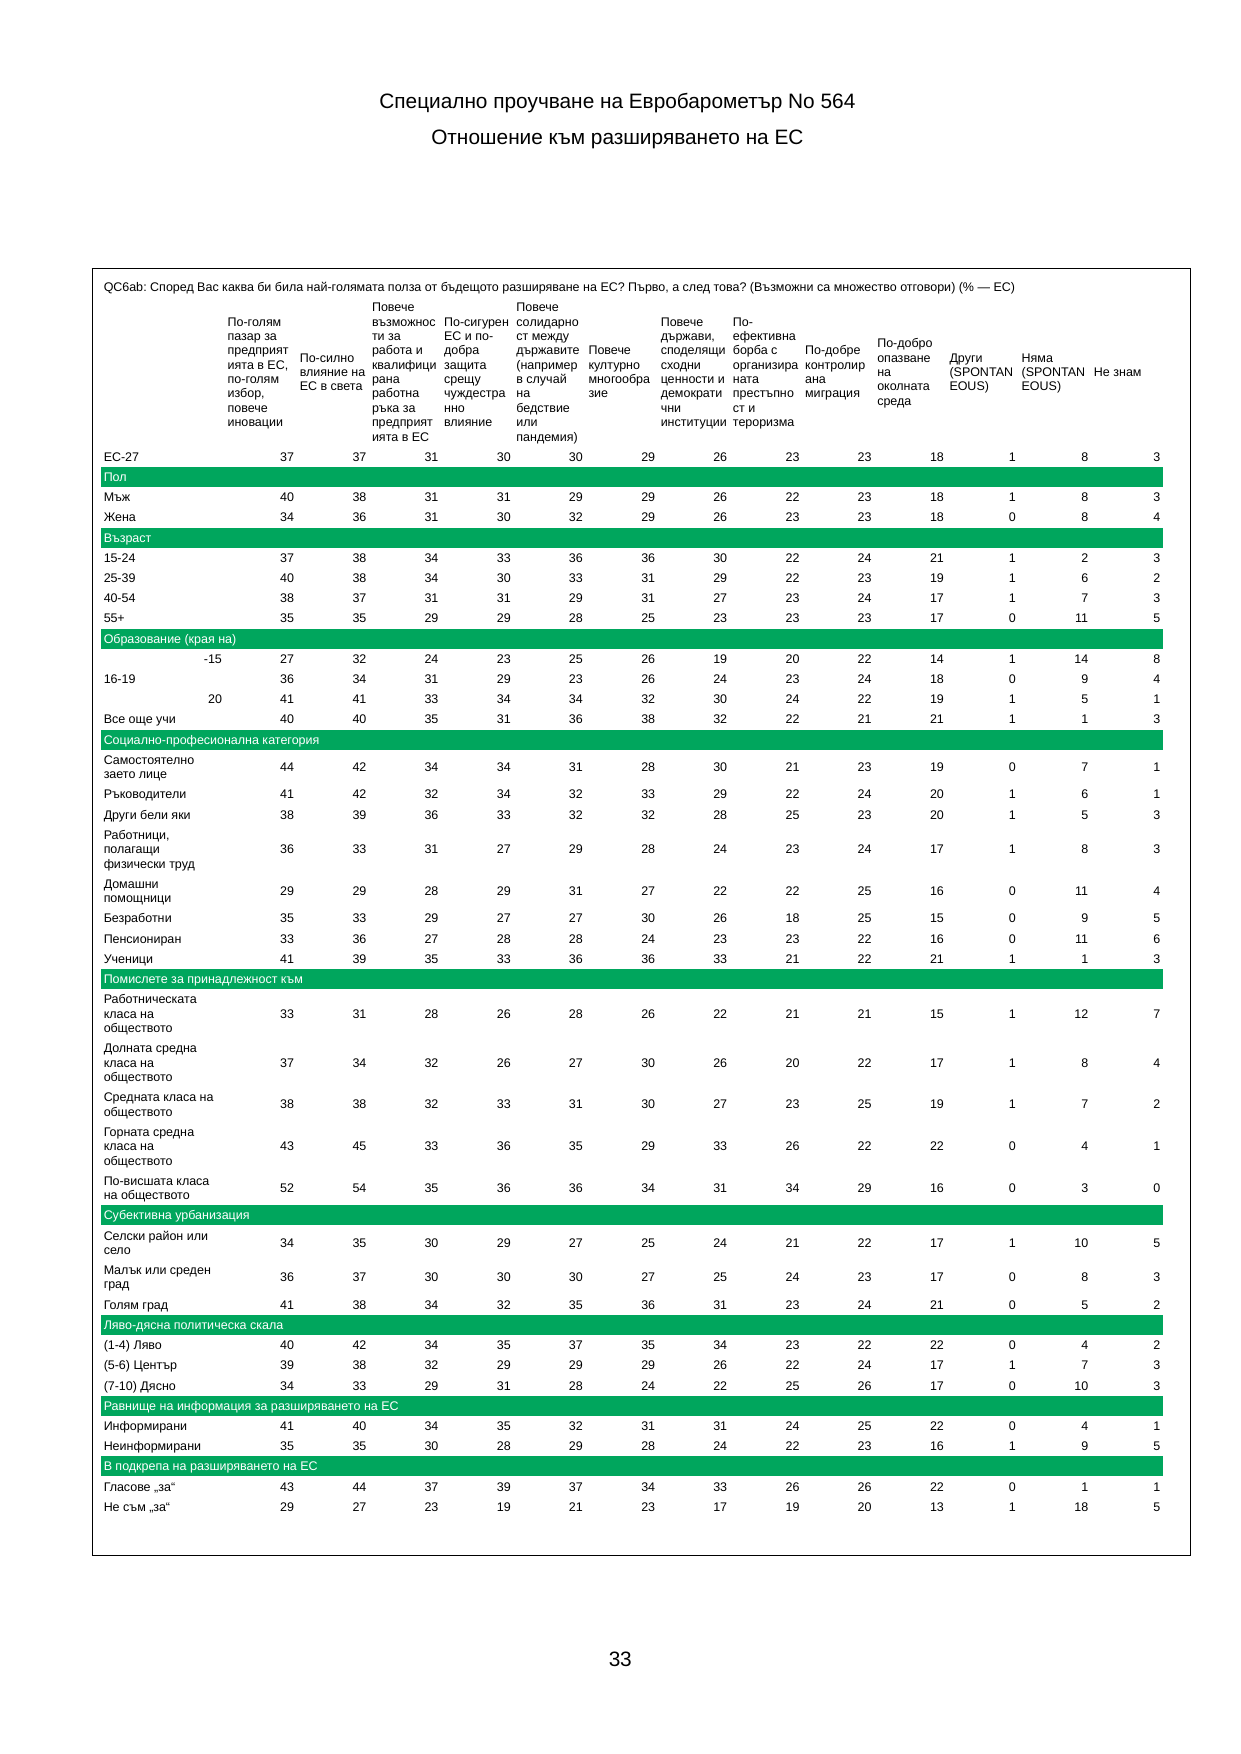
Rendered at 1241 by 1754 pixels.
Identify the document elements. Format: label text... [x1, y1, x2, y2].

table_cell 36 [297, 929, 369, 949]
table_cell 5 [1091, 1436, 1163, 1456]
table_cell 33 [297, 825, 369, 874]
table_cell 2 [1091, 1295, 1163, 1315]
table_cell 4 [1091, 669, 1163, 689]
table_cell 44 [225, 750, 297, 784]
table_cell 24 [658, 1225, 730, 1260]
table_cell 22 [730, 1436, 802, 1456]
table_cell 21 [513, 1497, 585, 1517]
table_cell 30 [658, 689, 730, 709]
table_cell 25 [802, 1087, 874, 1122]
table_cell 23 [658, 929, 730, 949]
table_cell -15 [101, 649, 224, 669]
table_cell 18 [730, 908, 802, 928]
table_cell 24 [658, 1436, 730, 1456]
table_cell Самостоятелно заето лице [101, 750, 224, 784]
table_cell 36 [513, 1171, 585, 1205]
table_cell 23 [730, 588, 802, 608]
table_cell 11 [1019, 929, 1091, 949]
table_cell 23 [369, 1497, 441, 1517]
table_cell Субективна урбанизация [101, 1205, 1163, 1225]
table_cell 25 [730, 1375, 802, 1396]
table_cell 26 [658, 487, 730, 507]
table_cell 45 [297, 1122, 369, 1171]
table_cell 26 [585, 649, 658, 669]
table_cell 25 [585, 608, 658, 628]
table_cell 1 [946, 825, 1018, 874]
table_cell 20 [730, 1038, 802, 1087]
table_cell 29 [297, 874, 369, 908]
table_cell 28 [369, 874, 441, 908]
table_cell 34 [225, 1225, 297, 1260]
table_cell 31 [369, 447, 441, 467]
table_cell 28 [441, 1436, 513, 1456]
table_cell 8 [1019, 507, 1091, 527]
table_cell 20 [101, 689, 224, 709]
table_cell Информирани [101, 1416, 224, 1436]
table_cell 22 [874, 1335, 946, 1355]
table_cell 15 [874, 908, 946, 928]
table_cell 39 [297, 805, 369, 825]
table_cell (1-4) Ляво [101, 1335, 224, 1355]
table_cell 1 [946, 709, 1018, 729]
table_header QC6ab: Според Вас каква би била най-голямата полза от бъдещото разширяване на ЕС? Първо, а след това? (Възможни са множество отговори) (% — ЕС) [101, 277, 1163, 297]
table_cell 22 [730, 709, 802, 729]
table_cell 31 [513, 874, 585, 908]
table_cell 38 [297, 548, 369, 568]
table_cell 37 [225, 548, 297, 568]
table_cell 22 [802, 649, 874, 669]
table_cell 42 [297, 1335, 369, 1355]
table_cell 14 [1019, 649, 1091, 669]
table_cell 22 [802, 1038, 874, 1087]
table_cell 5 [1091, 908, 1163, 928]
table_cell 1 [946, 487, 1018, 507]
table_cell Работническата класа на обществото [101, 989, 224, 1038]
table_cell 29 [369, 908, 441, 928]
table_cell 1 [946, 649, 1018, 669]
table_cell 34 [585, 1476, 658, 1497]
table_cell 4 [1019, 1335, 1091, 1355]
table_cell 17 [874, 588, 946, 608]
table_cell 21 [730, 949, 802, 969]
table_cell 22 [874, 1122, 946, 1171]
table_cell 33 [441, 1087, 513, 1122]
table_cell 20 [874, 805, 946, 825]
table_cell 4 [1019, 1122, 1091, 1171]
table_cell 17 [874, 1375, 946, 1396]
table_cell 23 [730, 669, 802, 689]
table_cell 39 [225, 1355, 297, 1375]
table_cell 26 [441, 989, 513, 1038]
table_cell 33 [441, 949, 513, 969]
table_cell 28 [513, 608, 585, 628]
table_cell 17 [874, 1225, 946, 1260]
table_cell 31 [658, 1295, 730, 1315]
table_cell 26 [658, 908, 730, 928]
table_cell Ученици [101, 949, 224, 969]
table_cell 31 [369, 487, 441, 507]
table_cell 7 [1019, 588, 1091, 608]
table_cell 38 [225, 1087, 297, 1122]
table_cell 36 [513, 548, 585, 568]
table_cell 40 [225, 709, 297, 729]
table_cell 16 [874, 1171, 946, 1205]
table_cell 35 [369, 709, 441, 729]
table_cell Повече солидарност между държавите (например в случай на бедствие или пандемия) [513, 297, 585, 447]
table_cell 0 [946, 507, 1018, 527]
table_cell 32 [585, 805, 658, 825]
table_cell 32 [658, 709, 730, 729]
table_cell 23 [730, 929, 802, 949]
table_cell 33 [585, 784, 658, 804]
table_cell 2 [1091, 1087, 1163, 1122]
table_cell 23 [802, 507, 874, 527]
table_cell 41 [225, 689, 297, 709]
table_cell 24 [802, 548, 874, 568]
table_cell 18 [874, 447, 946, 467]
table_cell 34 [513, 689, 585, 709]
table_cell 27 [441, 908, 513, 928]
table_cell 7 [1019, 1355, 1091, 1375]
table_cell 33 [441, 805, 513, 825]
table_cell По-силно влияние на ЕС в света [297, 297, 369, 447]
table_cell 23 [802, 1260, 874, 1294]
table_cell 29 [441, 1355, 513, 1375]
table_cell 29 [441, 669, 513, 689]
table_cell 1 [946, 548, 1018, 568]
table_cell 34 [658, 1335, 730, 1355]
table_cell 5 [1019, 689, 1091, 709]
table_cell 15-24 [101, 548, 224, 568]
table_cell 17 [874, 825, 946, 874]
table_cell 26 [658, 447, 730, 467]
table_cell 23 [730, 1087, 802, 1122]
table_cell 36 [513, 949, 585, 969]
table_cell 4 [1091, 874, 1163, 908]
table_cell 24 [802, 669, 874, 689]
table_cell Все още учи [101, 709, 224, 729]
table_cell 30 [585, 1087, 658, 1122]
table_cell 20 [874, 784, 946, 804]
table_cell 34 [369, 568, 441, 588]
table_cell 23 [802, 608, 874, 628]
table_cell 34 [441, 784, 513, 804]
table_cell 19 [730, 1497, 802, 1517]
table_cell 6 [1019, 568, 1091, 588]
table_cell 31 [441, 487, 513, 507]
table_cell 7 [1091, 989, 1163, 1038]
table_cell Помислете за принадлежност към [101, 969, 1163, 989]
table_cell 16-19 [101, 669, 224, 689]
table_cell 8 [1019, 1038, 1091, 1087]
table_cell 20 [802, 1497, 874, 1517]
table_cell По-ефективна борба с организираната престъпност и тероризма [730, 297, 802, 447]
table_cell 14 [874, 649, 946, 669]
table_cell 26 [802, 1476, 874, 1497]
table_cell Работници, полагащи физически труд [101, 825, 224, 874]
table_cell 28 [513, 989, 585, 1038]
table_cell 11 [1019, 608, 1091, 628]
table_cell 22 [802, 1122, 874, 1171]
table_cell 41 [297, 689, 369, 709]
table_cell 27 [513, 1225, 585, 1260]
table_cell 31 [441, 709, 513, 729]
table_cell 37 [225, 1038, 297, 1087]
table_cell 42 [297, 784, 369, 804]
table_cell 35 [369, 949, 441, 969]
table_cell 0 [946, 1335, 1018, 1355]
table_cell 32 [297, 649, 369, 669]
table_cell 55+ [101, 608, 224, 628]
table_cell 29 [658, 568, 730, 588]
table_cell 6 [1091, 929, 1163, 949]
table_cell Образование (края на) [101, 629, 1163, 649]
table_cell 36 [225, 669, 297, 689]
table_cell 35 [441, 1335, 513, 1355]
table_cell 37 [513, 1476, 585, 1497]
table_cell 26 [658, 1355, 730, 1375]
table_cell 38 [585, 709, 658, 729]
table_cell Ляво-дясна политическа скала [101, 1315, 1163, 1335]
table_cell 40 [297, 709, 369, 729]
table_cell 23 [802, 805, 874, 825]
table_cell 30 [513, 447, 585, 467]
table_cell 33 [658, 949, 730, 969]
table_cell 23 [730, 1335, 802, 1355]
table_cell 0 [946, 1171, 1018, 1205]
table_cell 30 [513, 1260, 585, 1294]
table_cell 22 [802, 689, 874, 709]
table_cell 38 [297, 1087, 369, 1122]
table_cell 34 [441, 750, 513, 784]
table_cell 21 [874, 1295, 946, 1315]
table_cell 26 [802, 1375, 874, 1396]
table_cell 23 [730, 608, 802, 628]
table_cell 35 [369, 1171, 441, 1205]
table_cell 24 [585, 929, 658, 949]
table_cell 38 [297, 568, 369, 588]
table_cell 29 [225, 1497, 297, 1517]
table_cell 13 [874, 1497, 946, 1517]
table_cell 6 [1019, 784, 1091, 804]
table_cell 21 [730, 989, 802, 1038]
table_cell В подкрепа на разширяването на ЕС [101, 1456, 1163, 1476]
table_cell 24 [730, 1260, 802, 1294]
table_cell 4 [1091, 507, 1163, 527]
table_cell Няма (SPONTANEOUS) [1019, 297, 1091, 447]
table_cell 34 [369, 1416, 441, 1436]
table_cell Други (SPONTANEOUS) [946, 297, 1018, 447]
table_cell 1 [946, 689, 1018, 709]
table_cell 26 [585, 669, 658, 689]
table_cell (5-6) Център [101, 1355, 224, 1375]
table_cell 17 [874, 1355, 946, 1375]
table_cell 23 [513, 669, 585, 689]
table_cell 36 [585, 949, 658, 969]
table_cell 17 [874, 608, 946, 628]
table_cell 29 [225, 874, 297, 908]
table_cell 24 [802, 1355, 874, 1375]
table_cell 37 [297, 1260, 369, 1294]
table_cell 18 [874, 487, 946, 507]
table_cell 1 [1019, 709, 1091, 729]
table_cell 5 [1019, 805, 1091, 825]
table_cell 44 [297, 1476, 369, 1497]
table_cell 10 [1019, 1375, 1091, 1396]
table_cell 27 [513, 908, 585, 928]
table_cell 33 [225, 989, 297, 1038]
table_cell 31 [369, 669, 441, 689]
table_cell 28 [658, 805, 730, 825]
table_cell 22 [802, 1225, 874, 1260]
table_cell По-висшата класа на обществото [101, 1171, 224, 1205]
table_cell 33 [658, 1122, 730, 1171]
table_cell 1 [1019, 949, 1091, 969]
table_cell Пенсиониран [101, 929, 224, 949]
table_cell 36 [585, 548, 658, 568]
table_cell 27 [441, 825, 513, 874]
table_cell 33 [658, 1476, 730, 1497]
table_cell 30 [658, 548, 730, 568]
table_cell 30 [585, 908, 658, 928]
table_cell 3 [1091, 447, 1163, 467]
table_cell 27 [225, 649, 297, 669]
table_cell 33 [441, 548, 513, 568]
table_cell 33 [297, 1375, 369, 1396]
table_cell 18 [1019, 1497, 1091, 1517]
table_cell Средната класа на обществото [101, 1087, 224, 1122]
table_cell 40-54 [101, 588, 224, 608]
table_cell 29 [513, 588, 585, 608]
table_cell Не знам [1091, 297, 1163, 447]
table_cell Голям град [101, 1295, 224, 1315]
table_cell 26 [730, 1476, 802, 1497]
table_cell 1 [1091, 750, 1163, 784]
table_cell 29 [441, 874, 513, 908]
table_cell 18 [874, 507, 946, 527]
table_cell 1 [946, 447, 1018, 467]
table_cell 39 [297, 949, 369, 969]
table_cell 4 [1019, 1416, 1091, 1436]
table_cell 38 [297, 1355, 369, 1375]
table_cell 40 [225, 487, 297, 507]
table_cell 29 [585, 487, 658, 507]
table_cell 25 [802, 1416, 874, 1436]
table_cell 1 [946, 1436, 1018, 1456]
table_cell 29 [369, 1375, 441, 1396]
table_cell 34 [369, 750, 441, 784]
table_cell 22 [874, 1476, 946, 1497]
table_cell Повече възможности за работа и квалифицирана работна ръка за предприятията в ЕС [369, 297, 441, 447]
table_cell 25 [658, 1260, 730, 1294]
table_cell 33 [369, 689, 441, 709]
table_cell 27 [513, 1038, 585, 1087]
table_cell 22 [730, 1355, 802, 1375]
table_cell 17 [658, 1497, 730, 1517]
table_cell 35 [225, 1436, 297, 1456]
table_cell 37 [297, 588, 369, 608]
table_cell 27 [585, 874, 658, 908]
table_cell 36 [369, 805, 441, 825]
table_cell 22 [730, 784, 802, 804]
table_cell 32 [369, 784, 441, 804]
table_cell 38 [225, 588, 297, 608]
table_cell 20 [730, 649, 802, 669]
table_cell 3 [1091, 1375, 1163, 1396]
table_cell 22 [874, 1416, 946, 1436]
table_cell 35 [297, 1225, 369, 1260]
table_cell 21 [874, 709, 946, 729]
table_cell 35 [513, 1295, 585, 1315]
table_cell 29 [513, 825, 585, 874]
table_cell 16 [874, 929, 946, 949]
table_cell 1 [946, 989, 1018, 1038]
table_cell 34 [369, 1295, 441, 1315]
table_cell 30 [441, 447, 513, 467]
table_cell 31 [513, 750, 585, 784]
table_cell 24 [802, 825, 874, 874]
table_cell 33 [225, 929, 297, 949]
table_cell 23 [802, 1436, 874, 1456]
table_cell 1 [1091, 1122, 1163, 1171]
table_cell 8 [1091, 649, 1163, 669]
table_cell 34 [297, 669, 369, 689]
table_cell 3 [1091, 709, 1163, 729]
table_cell 21 [730, 1225, 802, 1260]
table_cell 28 [513, 929, 585, 949]
table_cell 31 [585, 1416, 658, 1436]
table_cell 5 [1091, 608, 1163, 628]
table_cell 35 [297, 1436, 369, 1456]
table_cell 22 [802, 929, 874, 949]
table_cell 23 [802, 568, 874, 588]
table_cell 43 [225, 1476, 297, 1497]
table_cell 19 [874, 568, 946, 588]
table_cell 2 [1019, 548, 1091, 568]
table_cell 37 [369, 1476, 441, 1497]
table_cell (7-10) Дясно [101, 1375, 224, 1396]
table_cell Домашни помощници [101, 874, 224, 908]
table_cell 0 [946, 1295, 1018, 1315]
table_cell 19 [874, 1087, 946, 1122]
table_cell 31 [658, 1171, 730, 1205]
table_cell 35 [297, 608, 369, 628]
table_cell 30 [369, 1225, 441, 1260]
table_cell 34 [730, 1171, 802, 1205]
table_cell 3 [1091, 588, 1163, 608]
table_cell [101, 297, 224, 447]
table_cell 4 [1091, 1038, 1163, 1087]
table_cell 31 [585, 568, 658, 588]
table_cell 28 [585, 1436, 658, 1456]
table_cell 24 [658, 669, 730, 689]
table_cell 27 [297, 1497, 369, 1517]
table_cell 38 [297, 487, 369, 507]
table_cell 19 [874, 689, 946, 709]
table_cell 32 [513, 784, 585, 804]
table_cell 1 [946, 805, 1018, 825]
table_cell 5 [1019, 1295, 1091, 1315]
table_cell 32 [441, 1295, 513, 1315]
table_cell 26 [658, 507, 730, 527]
table_cell 33 [513, 568, 585, 588]
table_cell 12 [1019, 989, 1091, 1038]
table_cell 27 [369, 929, 441, 949]
table_cell 41 [225, 784, 297, 804]
table_cell 0 [946, 669, 1018, 689]
table_cell 21 [802, 709, 874, 729]
table_cell 22 [730, 568, 802, 588]
table_cell 7 [1019, 750, 1091, 784]
table_cell 32 [513, 805, 585, 825]
table_cell 31 [658, 1416, 730, 1436]
table_cell 30 [369, 1260, 441, 1294]
table_cell 27 [658, 588, 730, 608]
table_cell 29 [441, 1225, 513, 1260]
table_cell 17 [874, 1038, 946, 1087]
table_cell 36 [441, 1171, 513, 1205]
table_cell Възраст [101, 528, 1163, 548]
table_cell 23 [585, 1497, 658, 1517]
table_cell 29 [513, 487, 585, 507]
table_cell 0 [946, 929, 1018, 949]
table_cell 35 [585, 1335, 658, 1355]
table_cell 36 [585, 1295, 658, 1315]
table_cell 28 [513, 1375, 585, 1396]
table_cell 22 [730, 548, 802, 568]
table_cell 11 [1019, 874, 1091, 908]
table_cell 27 [658, 1087, 730, 1122]
table_cell Малък или среден град [101, 1260, 224, 1294]
table_cell 24 [730, 1416, 802, 1436]
table_cell 29 [802, 1171, 874, 1205]
table_cell 26 [585, 989, 658, 1038]
table_cell 0 [946, 1260, 1018, 1294]
table_cell 28 [585, 825, 658, 874]
table_cell 9 [1019, 1436, 1091, 1456]
table_cell 32 [369, 1038, 441, 1087]
table_cell 3 [1091, 825, 1163, 874]
table_cell 40 [225, 1335, 297, 1355]
table_cell 43 [225, 1122, 297, 1171]
table_cell 41 [225, 949, 297, 969]
table_cell 26 [441, 1038, 513, 1087]
table_cell 18 [874, 669, 946, 689]
table_cell 3 [1091, 548, 1163, 568]
table_cell 24 [730, 689, 802, 709]
table_cell 7 [1019, 1087, 1091, 1122]
table_cell 9 [1019, 908, 1091, 928]
table_cell 19 [658, 649, 730, 669]
table_cell 2 [1091, 1335, 1163, 1355]
table_cell 22 [658, 989, 730, 1038]
table_cell 31 [369, 588, 441, 608]
table_cell 40 [297, 1416, 369, 1436]
table_cell 29 [658, 784, 730, 804]
table_cell Социално-професионална категория [101, 730, 1163, 750]
table_cell 9 [1019, 669, 1091, 689]
table_cell 1 [946, 588, 1018, 608]
table_cell 24 [802, 784, 874, 804]
table_cell 22 [730, 874, 802, 908]
table_cell 0 [946, 750, 1018, 784]
table_cell 40 [225, 568, 297, 588]
table_cell 19 [874, 750, 946, 784]
table_cell 29 [585, 1122, 658, 1171]
table_cell 25 [802, 908, 874, 928]
table_cell 23 [730, 825, 802, 874]
table_cell 31 [441, 1375, 513, 1396]
table_cell 41 [225, 1295, 297, 1315]
table_cell 8 [1019, 447, 1091, 467]
table_cell 32 [369, 1087, 441, 1122]
table_cell 1 [1019, 1476, 1091, 1497]
table_cell 30 [441, 507, 513, 527]
table_cell 23 [802, 487, 874, 507]
table_cell Ръководители [101, 784, 224, 804]
table_cell 21 [802, 989, 874, 1038]
table_cell 0 [946, 1375, 1018, 1396]
table_cell 3 [1091, 487, 1163, 507]
table_cell 24 [802, 1295, 874, 1315]
table_cell 36 [513, 709, 585, 729]
table_cell 0 [946, 608, 1018, 628]
table_cell 2 [1091, 568, 1163, 588]
table_cell 8 [1019, 1260, 1091, 1294]
table_cell По-сигурен ЕС и по-добра защита срещу чуждестранно влияние [441, 297, 513, 447]
table_cell 21 [874, 949, 946, 969]
table_cell 25 [802, 874, 874, 908]
table_cell Безработни [101, 908, 224, 928]
table_cell 29 [585, 1355, 658, 1375]
table_cell 36 [441, 1122, 513, 1171]
table_cell 0 [946, 874, 1018, 908]
table_cell ЕС-27 [101, 447, 224, 467]
table_cell 42 [297, 750, 369, 784]
table_cell 3 [1091, 1260, 1163, 1294]
table_cell 10 [1019, 1225, 1091, 1260]
table_cell 38 [297, 1295, 369, 1315]
table_cell 26 [730, 1122, 802, 1171]
table_cell Горната средна класа на обществото [101, 1122, 224, 1171]
table_cell 28 [441, 929, 513, 949]
table_cell 24 [658, 825, 730, 874]
table_cell 23 [730, 507, 802, 527]
table_cell 19 [441, 1497, 513, 1517]
table_cell 29 [513, 1436, 585, 1456]
table_cell 34 [585, 1171, 658, 1205]
table_cell 1 [1091, 784, 1163, 804]
table_cell 0 [1091, 1171, 1163, 1205]
table_cell Долната средна класа на обществото [101, 1038, 224, 1087]
table_cell 21 [730, 750, 802, 784]
table_cell 54 [297, 1171, 369, 1205]
table_cell 1 [946, 1355, 1018, 1375]
table_cell 38 [225, 805, 297, 825]
table_cell 16 [874, 1436, 946, 1456]
table_cell Равнище на информация за разширяването на ЕС [101, 1396, 1163, 1416]
table_cell 23 [802, 750, 874, 784]
table_cell 30 [441, 1260, 513, 1294]
table_cell 3 [1091, 805, 1163, 825]
table_cell 24 [585, 1375, 658, 1396]
table_cell 31 [297, 989, 369, 1038]
table_cell 25 [585, 1225, 658, 1260]
table_cell 24 [369, 649, 441, 669]
table_cell 17 [874, 1260, 946, 1294]
table_cell 23 [441, 649, 513, 669]
table_cell По-голям пазар за предприятията в ЕС, по-голям избор, повече иновации [225, 297, 297, 447]
table_cell 1 [946, 568, 1018, 588]
table_cell Други бели яки [101, 805, 224, 825]
table_cell 8 [1019, 825, 1091, 874]
table_cell 1 [1091, 689, 1163, 709]
table_cell 1 [946, 1497, 1018, 1517]
table_cell 30 [585, 1038, 658, 1087]
table_cell 0 [946, 908, 1018, 928]
table_cell 27 [585, 1260, 658, 1294]
table_cell 29 [585, 447, 658, 467]
table_cell 0 [946, 1122, 1018, 1171]
table_cell 1 [946, 1087, 1018, 1122]
table_cell 35 [513, 1122, 585, 1171]
table_cell 29 [369, 608, 441, 628]
table_cell 8 [1019, 487, 1091, 507]
table_cell 37 [513, 1335, 585, 1355]
table_cell 41 [225, 1416, 297, 1436]
table_cell 31 [441, 588, 513, 608]
table_cell 32 [513, 1416, 585, 1436]
table_cell 34 [369, 548, 441, 568]
table_cell 29 [585, 507, 658, 527]
table_cell 32 [513, 507, 585, 527]
table_cell 3 [1091, 1355, 1163, 1375]
table_cell 36 [225, 825, 297, 874]
table_cell Неинформирани [101, 1436, 224, 1456]
table_cell 23 [658, 608, 730, 628]
table_cell 31 [585, 588, 658, 608]
table_cell 32 [585, 689, 658, 709]
table_cell По-добро опазване на околната среда [874, 297, 946, 447]
table_cell 22 [658, 1375, 730, 1396]
table_cell 35 [225, 608, 297, 628]
table_cell 1 [1091, 1476, 1163, 1497]
table_cell 26 [658, 1038, 730, 1087]
table_cell 30 [441, 568, 513, 588]
table_cell 39 [441, 1476, 513, 1497]
table_cell Не съм „за“ [101, 1497, 224, 1517]
table_cell 35 [225, 908, 297, 928]
table_cell 31 [369, 825, 441, 874]
table_cell 1 [1091, 1416, 1163, 1436]
table_cell 31 [369, 507, 441, 527]
table_cell 22 [802, 1335, 874, 1355]
table_cell 15 [874, 989, 946, 1038]
table_cell По-добре контролирана миграция [802, 297, 874, 447]
table_cell 29 [513, 1355, 585, 1375]
table_cell 22 [802, 949, 874, 969]
table_cell 1 [946, 784, 1018, 804]
table_cell 22 [730, 487, 802, 507]
table_cell 34 [369, 1335, 441, 1355]
table_cell Жена [101, 507, 224, 527]
table_cell 35 [441, 1416, 513, 1436]
table_cell 24 [802, 588, 874, 608]
table_cell 1 [946, 949, 1018, 969]
table_cell 36 [297, 507, 369, 527]
table_cell 34 [225, 507, 297, 527]
table_cell 5 [1091, 1225, 1163, 1260]
table_cell 0 [946, 1476, 1018, 1497]
table_cell 21 [874, 548, 946, 568]
table_cell 31 [513, 1087, 585, 1122]
table_cell 16 [874, 874, 946, 908]
table_cell Повече културно многообразие [585, 297, 658, 447]
table_cell 25-39 [101, 568, 224, 588]
table_cell 30 [369, 1436, 441, 1456]
table_cell 34 [297, 1038, 369, 1087]
table_cell 0 [946, 1416, 1018, 1436]
table_cell Повече държави, споделящи сходни ценности и демократични институции [658, 297, 730, 447]
table_cell Селски район или село [101, 1225, 224, 1260]
table_cell 37 [297, 447, 369, 467]
table_cell Мъж [101, 487, 224, 507]
table_cell 28 [585, 750, 658, 784]
table_cell 33 [369, 1122, 441, 1171]
table_cell 23 [802, 447, 874, 467]
table_cell 23 [730, 447, 802, 467]
table_cell 33 [297, 908, 369, 928]
table_cell 34 [441, 689, 513, 709]
table_cell Гласове „за“ [101, 1476, 224, 1497]
table_cell 25 [730, 805, 802, 825]
table_cell 34 [225, 1375, 297, 1396]
table_cell 36 [225, 1260, 297, 1294]
table_cell 29 [441, 608, 513, 628]
table_cell 3 [1019, 1171, 1091, 1205]
table_cell 3 [1091, 949, 1163, 969]
table_cell 30 [658, 750, 730, 784]
table_cell 1 [946, 1038, 1018, 1087]
table_cell 25 [513, 649, 585, 669]
table_cell Пол [101, 467, 1163, 487]
table_cell 23 [730, 1295, 802, 1315]
table_cell 1 [946, 1225, 1018, 1260]
table_cell 32 [369, 1355, 441, 1375]
table_cell 5 [1091, 1497, 1163, 1517]
table_cell 37 [225, 447, 297, 467]
table_cell 22 [658, 874, 730, 908]
table_cell 52 [225, 1171, 297, 1205]
table_cell 28 [369, 989, 441, 1038]
